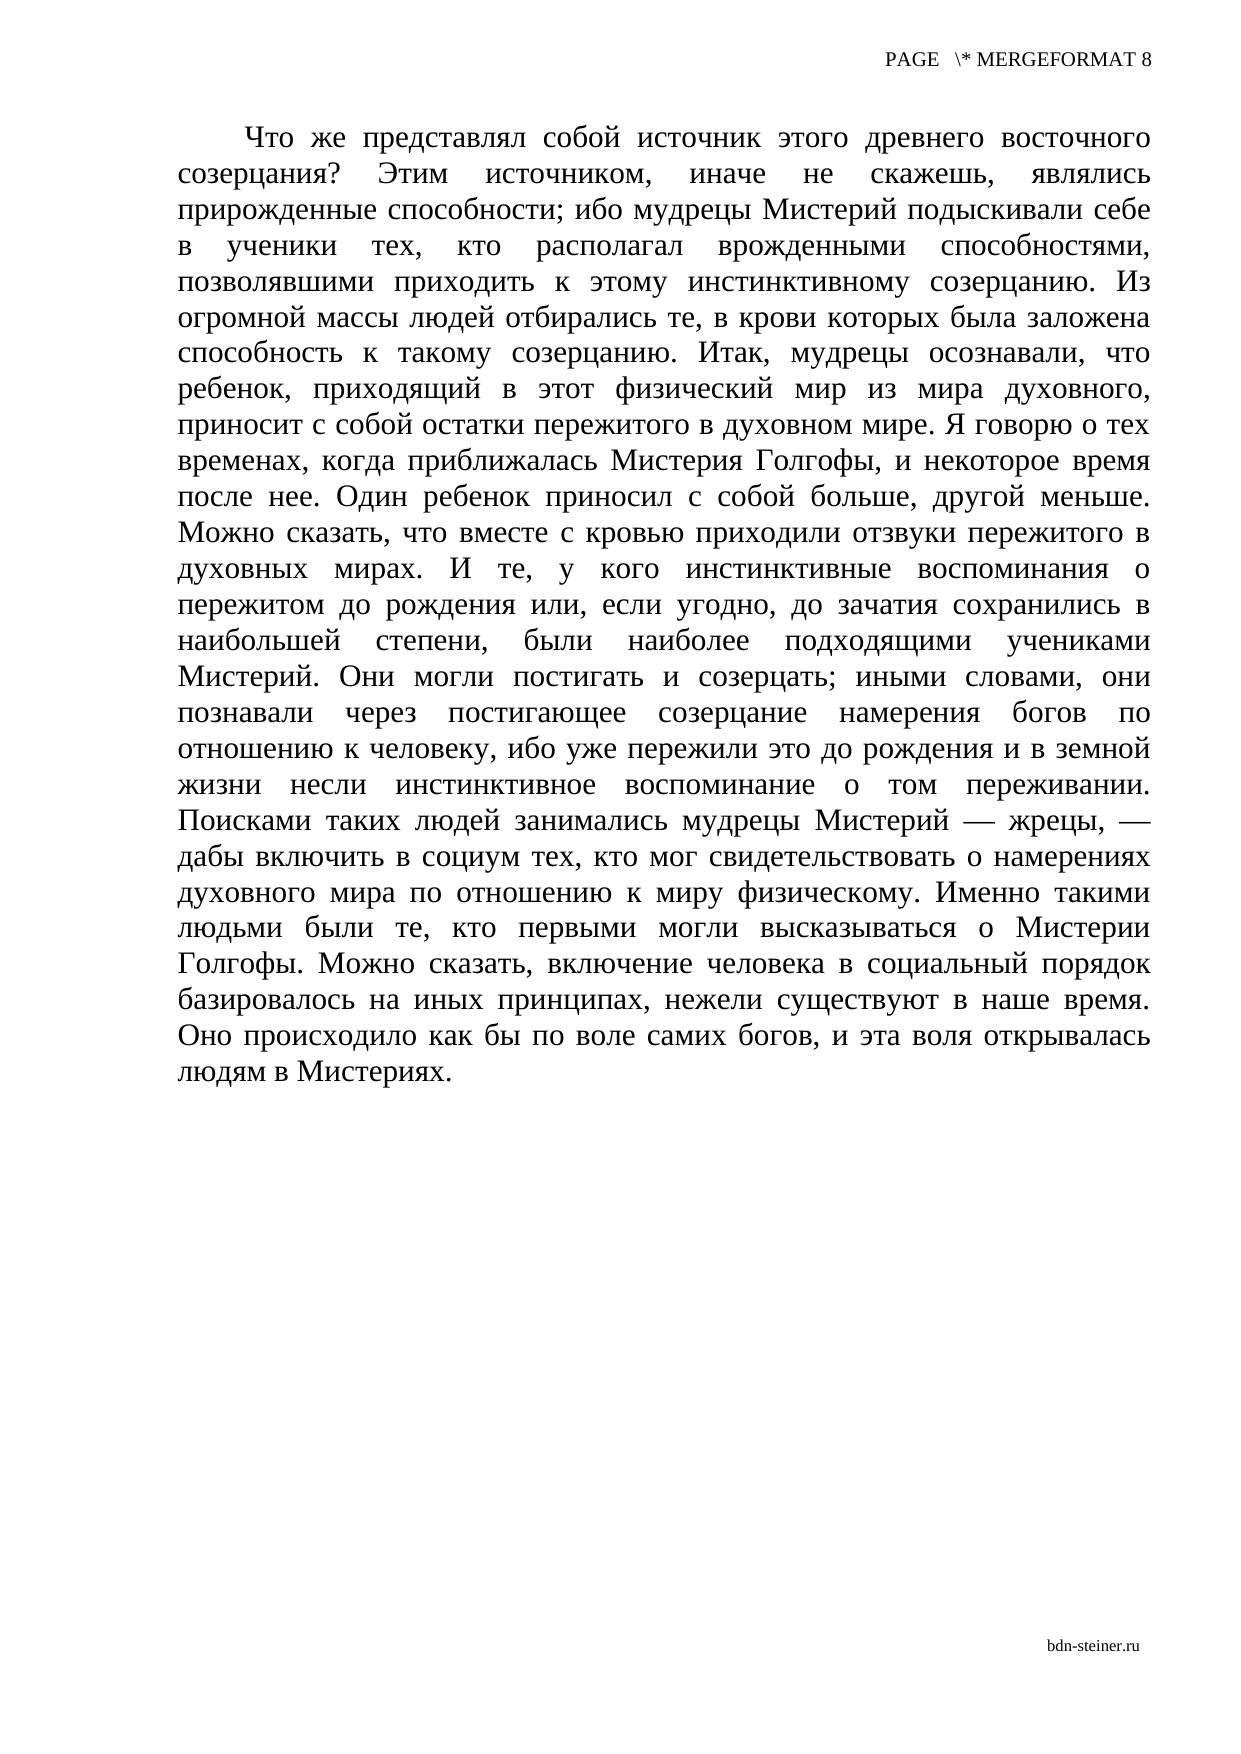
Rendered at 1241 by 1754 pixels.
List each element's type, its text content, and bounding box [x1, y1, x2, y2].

text Что же представлял собой источник этого древнего восточного созерцания? Этим источником, иначе не скажешь, являлись прирожденные способности; ибо мудрецы Мистерий подыскивали себе в ученики тех, кто располагал врожденными способностями, позволявшими приходить к этому инстинктивному созерцанию. Из огромной массы людей отбирались те, в крови которых была заложена способность к такому созерцанию. Итак, мудрецы осознавали, что ребенок, приходящий в этот физический мир из мира духовного, приносит с собой остатки пережитого в духовном мире. Я говорю о тех временах, когда приближалась Мистерия Голгофы, и некоторое время после нее. Один ребенок приносил с собой больше, другой меньше. Можно сказать, что вместе с кровью приходили отзвуки пережитого в духовных мирах. И те, у кого инстинктивные воспоминания о пережитом до рождения или, если угодно, до зачатия сохранились в наибольшей степени, были наиболее подходящими учениками Мистерий. Они могли постигать и созерцать; иными словами, они познавали через постигающее созерцание намерения богов по отношению к человеку, ибо уже пережили это до рождения и в земной жизни несли инстинктивное воспоминание о том переживании. Поисками таких людей занимались мудрецы Мистерий — жрецы, — дабы включить в социум тех, кто мог свидетельствовать о намерениях духовного мира по отношению к миру физическому. Именно такими людьми были те, кто первыми могли высказываться о Мистерии Голгофы. Можно сказать, включение человека в социальный порядок базировалось на иных принципах, нежели существуют в наше время. Оно происходило как бы по воле самих богов, и эта воля открывалась людям в Мистериях. [177, 118, 1152, 1088]
